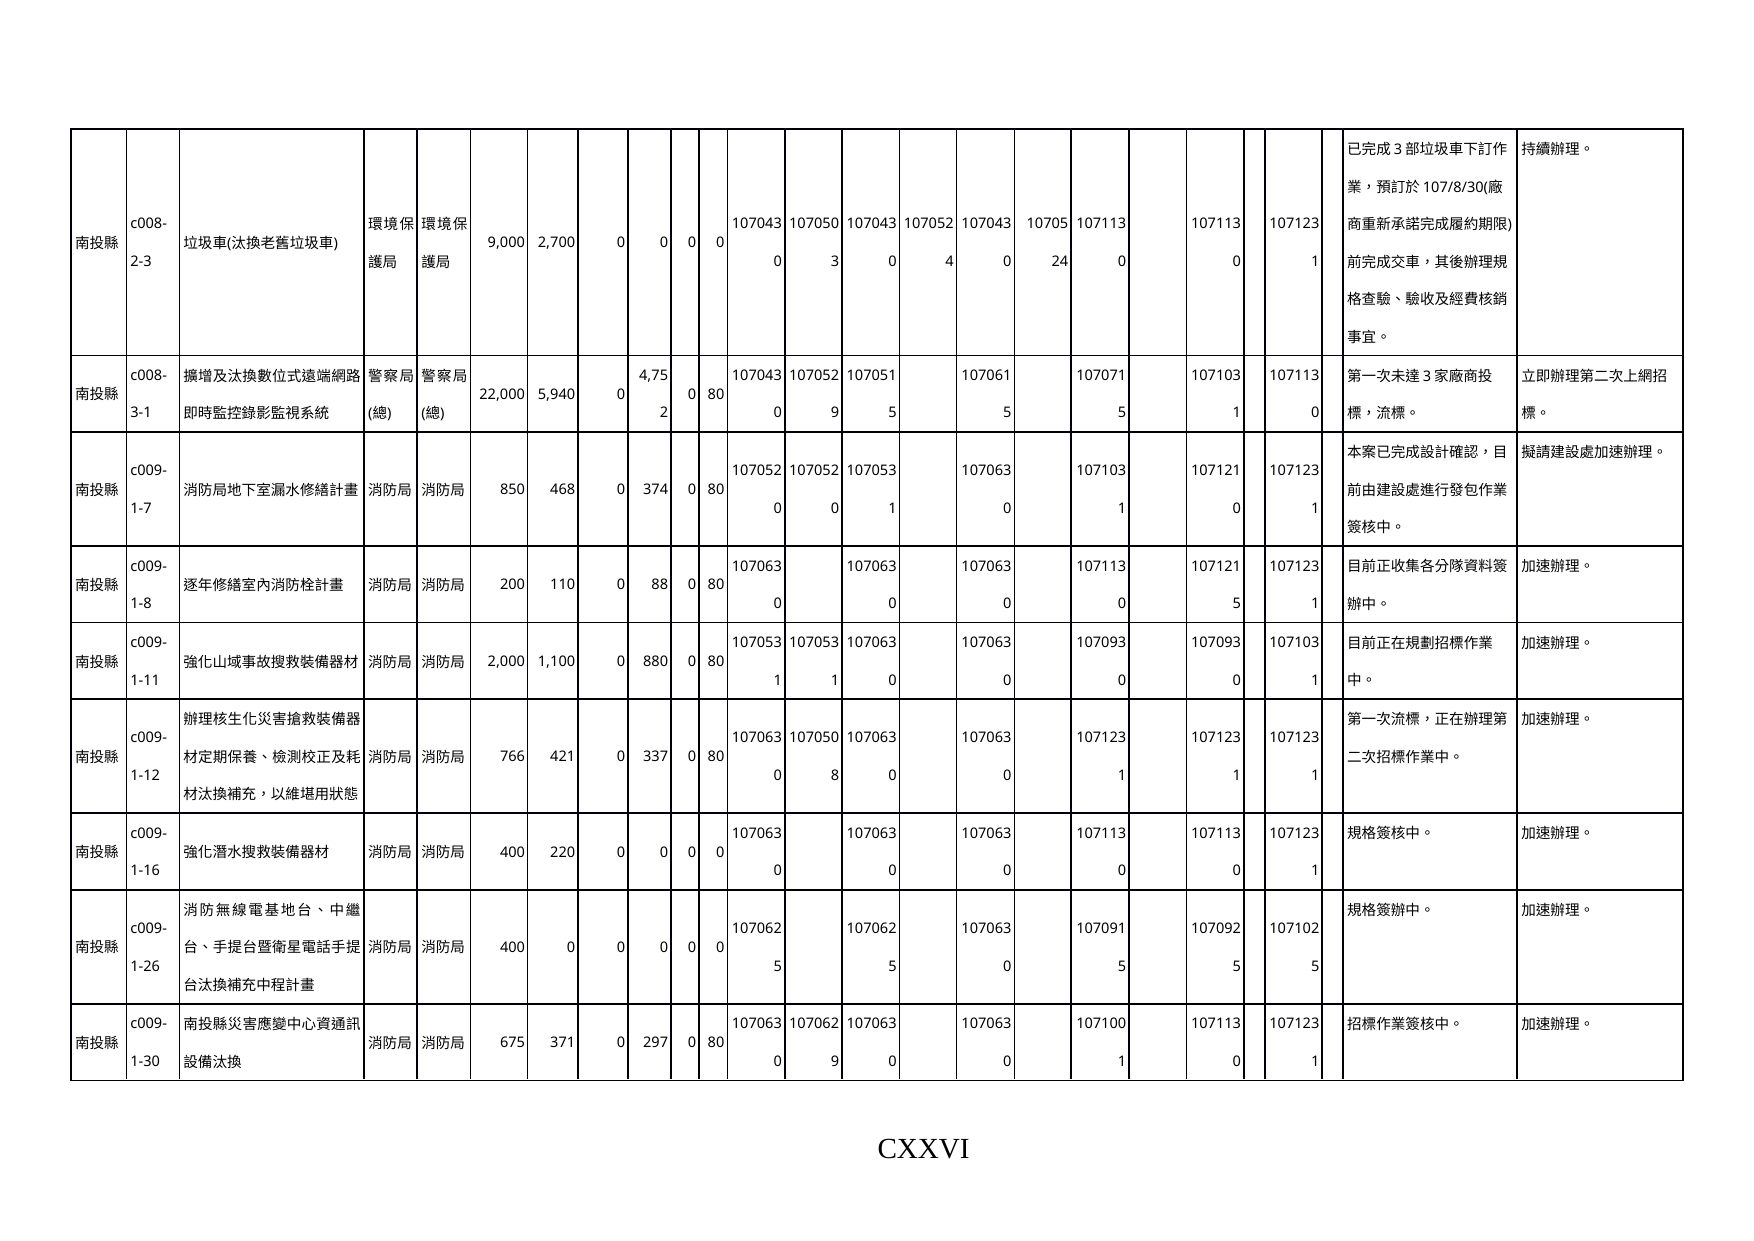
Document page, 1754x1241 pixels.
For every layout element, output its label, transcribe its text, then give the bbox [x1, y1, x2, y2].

table_cell [1130, 814, 1186, 889]
table_cell c008-2-3 [127, 130, 179, 354]
table_cell 1070630 [843, 1005, 899, 1079]
table_cell 0 [579, 356, 627, 431]
table_cell 垃圾車(汰換老舊垃圾車) [180, 130, 363, 354]
table_cell [1015, 623, 1070, 698]
table_cell 0 [672, 814, 698, 889]
table_cell [1130, 891, 1186, 1003]
table_cell c008-3-1 [127, 356, 179, 431]
table_cell 1070520 [728, 433, 784, 545]
table_cell 強化山域事故搜救裝備器材 [180, 623, 363, 698]
table_cell 1071130 [1187, 1005, 1243, 1079]
table_cell 400 [471, 814, 527, 889]
table_cell 675 [471, 1005, 527, 1079]
table_cell c009-1-30 [127, 1005, 179, 1079]
table_cell 1070531 [728, 623, 784, 698]
table_cell 0 [579, 1005, 627, 1079]
table_cell 目前正收集各分隊資料簽辦中。 [1344, 547, 1516, 622]
table_cell [1245, 547, 1264, 622]
table_cell 337 [629, 700, 670, 812]
table_cell 1070630 [843, 547, 899, 622]
table_cell 1071231 [1266, 814, 1321, 889]
table_cell c009-1-26 [127, 891, 179, 1003]
table_cell 加速辦理。 [1518, 700, 1682, 812]
table_cell [1323, 1005, 1342, 1079]
table_cell 擴增及汰換數位式遠端網路即時監控錄影監視系統 [180, 356, 363, 431]
table_cell 0 [700, 130, 727, 354]
table_cell 第一次未達3家廠商投標，流標。 [1344, 356, 1516, 431]
table_cell [1323, 700, 1342, 812]
table_cell 2,700 [528, 130, 577, 354]
table_cell [1130, 547, 1186, 622]
table_cell [1130, 700, 1186, 812]
table_cell [1130, 356, 1186, 431]
table_cell 南投縣災害應變中心資通訊設備汰換 [180, 1005, 363, 1079]
table_cell 消防局地下室漏水修繕計畫 [180, 433, 363, 545]
table_cell [1323, 814, 1342, 889]
table_cell [900, 623, 956, 698]
table_cell 0 [629, 130, 670, 354]
table_cell 4,752 [629, 356, 670, 431]
table_cell [1130, 433, 1186, 545]
table_cell 1071130 [1072, 130, 1128, 354]
table_cell [900, 891, 956, 1003]
table_cell 消防局 [365, 891, 416, 1003]
table_cell 南投縣 [72, 547, 126, 622]
table_cell [1245, 130, 1264, 354]
table_cell 80 [700, 433, 727, 545]
table_cell [1015, 891, 1070, 1003]
table_cell [1323, 130, 1342, 354]
table_cell 1070531 [843, 433, 899, 545]
table_cell 80 [700, 356, 727, 431]
table_cell [1245, 356, 1264, 431]
table_cell 1070524 [1015, 130, 1070, 354]
table_cell 南投縣 [72, 130, 126, 354]
table_cell 1070615 [957, 356, 1014, 431]
table_cell 規格簽辦中。 [1344, 891, 1516, 1003]
table_cell 0 [579, 547, 627, 622]
table_cell 1070630 [728, 1005, 784, 1079]
table_cell [1323, 356, 1342, 431]
table_cell 1070930 [1187, 623, 1243, 698]
table_cell 1071130 [1072, 547, 1128, 622]
table_cell 立即辦理第二次上網招標。 [1518, 356, 1682, 431]
table_cell [786, 547, 841, 622]
table_cell 80 [700, 623, 727, 698]
table_cell [786, 814, 841, 889]
table_cell [1015, 814, 1070, 889]
table_cell [1015, 700, 1070, 812]
table_cell [900, 814, 956, 889]
table_cell [1245, 1005, 1264, 1079]
table_cell 招標作業簽核中。 [1344, 1005, 1516, 1079]
table_cell 0 [672, 1005, 698, 1079]
table_cell 1070430 [957, 130, 1014, 354]
table_cell 辦理核生化災害搶救裝備器材定期保養、檢測校正及耗材汰換補充，以維堪用狀態 [180, 700, 363, 812]
table_cell [900, 1005, 956, 1079]
table_cell 371 [528, 1005, 577, 1079]
table_cell 1070531 [786, 623, 841, 698]
table_cell 1070630 [957, 814, 1014, 889]
table_cell 1070630 [957, 433, 1014, 545]
table_cell 0 [700, 814, 727, 889]
table_cell 1071130 [1266, 356, 1321, 431]
table_cell 0 [672, 700, 698, 812]
table_cell [900, 356, 956, 431]
table_cell 1070629 [786, 1005, 841, 1079]
table_cell 1070503 [786, 130, 841, 354]
table_cell 南投縣 [72, 356, 126, 431]
table_cell [1015, 433, 1070, 545]
table_cell c009-1-7 [127, 433, 179, 545]
table_cell 持續辦理。 [1518, 130, 1682, 354]
table_cell 0 [579, 700, 627, 812]
table_cell 已完成3部垃圾車下訂作業，預訂於107/8/30(廠商重新承諾完成履約期限)前完成交車，其後辦理規格查驗、驗收及經費核銷事宜。 [1344, 130, 1516, 354]
table_cell 220 [528, 814, 577, 889]
table_cell 加速辦理。 [1518, 547, 1682, 622]
table_cell 1071231 [1266, 1005, 1321, 1079]
table_cell 環境保護局 [365, 130, 416, 354]
table_cell 766 [471, 700, 527, 812]
table_cell 0 [579, 433, 627, 545]
table_cell 1071231 [1266, 130, 1321, 354]
table_cell 0 [672, 130, 698, 354]
table_cell 1070515 [843, 356, 899, 431]
table_cell [1245, 623, 1264, 698]
table_cell 南投縣 [72, 700, 126, 812]
table_cell 1070529 [786, 356, 841, 431]
table_cell 南投縣 [72, 433, 126, 545]
table_cell 警察局(總) [365, 356, 416, 431]
table_cell 0 [700, 891, 727, 1003]
table_cell 0 [629, 814, 670, 889]
table_cell [1130, 1005, 1186, 1079]
table_cell 1071130 [1187, 814, 1243, 889]
table_cell 200 [471, 547, 527, 622]
table_cell 1070925 [1187, 891, 1243, 1003]
table_cell 強化潛水搜救裝備器材 [180, 814, 363, 889]
table_cell 1071231 [1187, 700, 1243, 812]
table_cell 1071231 [1266, 547, 1321, 622]
table_cell [1015, 1005, 1070, 1079]
table_cell 1070915 [1072, 891, 1128, 1003]
table_cell 80 [700, 700, 727, 812]
table_cell 1070630 [957, 547, 1014, 622]
table_cell 1070508 [786, 700, 841, 812]
table_cell [1323, 433, 1342, 545]
table_cell 加速辦理。 [1518, 623, 1682, 698]
table_cell 1070930 [1072, 623, 1128, 698]
table_cell [900, 547, 956, 622]
table_cell [1130, 130, 1186, 354]
table_cell [1245, 891, 1264, 1003]
table_cell 1,100 [528, 623, 577, 698]
table_cell 297 [629, 1005, 670, 1079]
table_cell 1070715 [1072, 356, 1128, 431]
table_cell 1070524 [900, 130, 956, 354]
table_cell 110 [528, 547, 577, 622]
table_cell 0 [672, 891, 698, 1003]
table_cell [1015, 356, 1070, 431]
table_cell 1071025 [1266, 891, 1321, 1003]
table_cell 消防局 [365, 623, 416, 698]
table_cell 消防無線電基地台、中繼台、手提台暨衛星電話手提台汰換補充中程計畫 [180, 891, 363, 1003]
table_cell 1071001 [1072, 1005, 1128, 1079]
table_cell [1245, 700, 1264, 812]
table_cell 加速辦理。 [1518, 1005, 1682, 1079]
table_cell 1071231 [1266, 700, 1321, 812]
table_cell 消防局 [418, 814, 470, 889]
table_cell 1071130 [1072, 814, 1128, 889]
table_cell 0 [672, 433, 698, 545]
table_cell [1323, 891, 1342, 1003]
table_cell [1323, 547, 1342, 622]
table_cell c009-1-16 [127, 814, 179, 889]
table_cell 1070630 [728, 700, 784, 812]
table_cell 421 [528, 700, 577, 812]
table_cell 1071031 [1187, 356, 1243, 431]
table_cell 1070630 [957, 891, 1014, 1003]
table_cell 消防局 [418, 1005, 470, 1079]
table_cell 南投縣 [72, 1005, 126, 1079]
table_cell [900, 433, 956, 545]
table_cell 850 [471, 433, 527, 545]
table_cell 加速辦理。 [1518, 814, 1682, 889]
table_cell 88 [629, 547, 670, 622]
table_cell 80 [700, 1005, 727, 1079]
table_cell 0 [629, 891, 670, 1003]
table_cell 消防局 [418, 891, 470, 1003]
table_cell 1071231 [1266, 433, 1321, 545]
table_cell 1070630 [728, 814, 784, 889]
table_cell 消防局 [418, 623, 470, 698]
table_cell 1070520 [786, 433, 841, 545]
table_cell 0 [672, 623, 698, 698]
table_cell [1245, 814, 1264, 889]
table_cell 9,000 [471, 130, 527, 354]
table_cell 0 [672, 547, 698, 622]
table_cell c009-1-11 [127, 623, 179, 698]
table_cell 南投縣 [72, 891, 126, 1003]
table_cell 1070430 [728, 130, 784, 354]
table_cell 警察局(總) [418, 356, 470, 431]
table_cell 南投縣 [72, 623, 126, 698]
table_cell 擬請建設處加速辦理。 [1518, 433, 1682, 545]
table_cell 規格簽核中。 [1344, 814, 1516, 889]
table_cell 1071210 [1187, 433, 1243, 545]
table_cell 1071031 [1072, 433, 1128, 545]
table_cell 1070630 [957, 623, 1014, 698]
table_cell 1070430 [843, 130, 899, 354]
table_cell 消防局 [365, 433, 416, 545]
table_cell 880 [629, 623, 670, 698]
table_cell 5,940 [528, 356, 577, 431]
table_cell 0 [528, 891, 577, 1003]
table_cell 1070630 [957, 700, 1014, 812]
table_cell 1071215 [1187, 547, 1243, 622]
table_cell 消防局 [418, 433, 470, 545]
table_cell 消防局 [365, 1005, 416, 1079]
table_cell c009-1-12 [127, 700, 179, 812]
table_cell 1071031 [1266, 623, 1321, 698]
table_cell 消防局 [418, 700, 470, 812]
table_cell [1323, 623, 1342, 698]
table_cell 1071130 [1187, 130, 1243, 354]
table_cell 消防局 [365, 547, 416, 622]
table_cell [1245, 433, 1264, 545]
table_cell 0 [579, 891, 627, 1003]
table_cell 400 [471, 891, 527, 1003]
table_cell 1070630 [728, 547, 784, 622]
table_cell 1070430 [728, 356, 784, 431]
table_cell [1015, 547, 1070, 622]
table_cell c009-1-8 [127, 547, 179, 622]
table_cell [786, 891, 841, 1003]
table_cell 消防局 [365, 700, 416, 812]
table_cell 1070625 [728, 891, 784, 1003]
table_cell 1070630 [957, 1005, 1014, 1079]
table_cell 2,000 [471, 623, 527, 698]
table_cell 環境保護局 [418, 130, 470, 354]
table_cell 本案已完成設計確認，目前由建設處進行發包作業簽核中。 [1344, 433, 1516, 545]
table_cell 逐年修繕室內消防栓計畫 [180, 547, 363, 622]
table_cell 374 [629, 433, 670, 545]
table_cell 目前正在規劃招標作業中。 [1344, 623, 1516, 698]
table_cell 消防局 [418, 547, 470, 622]
table_cell 第一次流標，正在辦理第二次招標作業中。 [1344, 700, 1516, 812]
table_cell 1070630 [843, 814, 899, 889]
table_cell [900, 700, 956, 812]
table_cell 消防局 [365, 814, 416, 889]
table_cell 1070630 [843, 700, 899, 812]
table_cell 0 [672, 356, 698, 431]
table_cell 南投縣 [72, 814, 126, 889]
table_cell 1070625 [843, 891, 899, 1003]
table_cell 80 [700, 547, 727, 622]
table_cell 22,000 [471, 356, 527, 431]
table_cell 0 [579, 130, 627, 354]
table_cell 0 [579, 814, 627, 889]
table_cell 1070630 [843, 623, 899, 698]
table_cell 0 [579, 623, 627, 698]
table_cell 1071231 [1072, 700, 1128, 812]
table_cell 加速辦理。 [1518, 891, 1682, 1003]
table_cell 468 [528, 433, 577, 545]
table_cell [1130, 623, 1186, 698]
